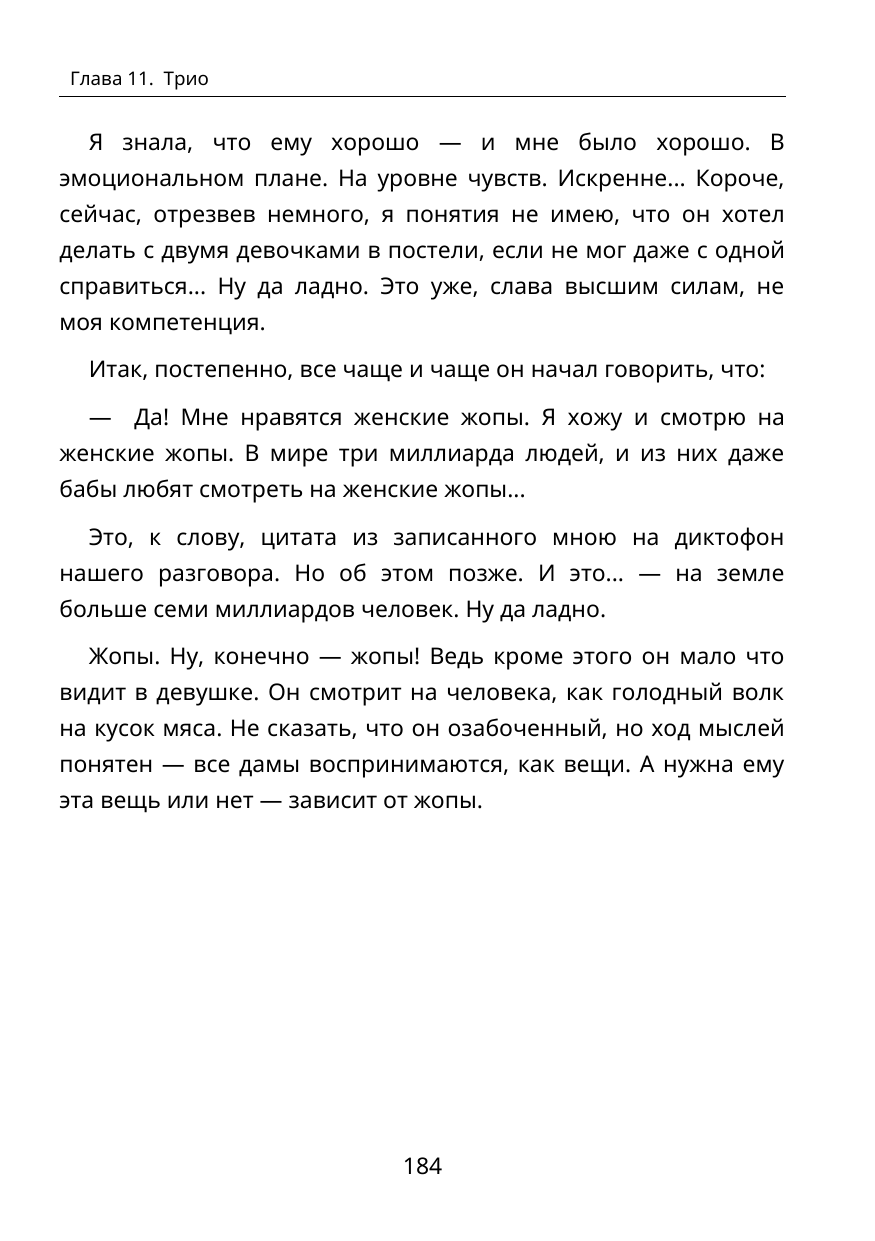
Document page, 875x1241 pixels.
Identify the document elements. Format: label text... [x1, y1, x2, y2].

list Да! Мне нравятся женские жопы. Я хожу и смотрю на женские жопы. В мире три миллиарда людей, и из них даже бабы любят смотреть на женские жопы... [59, 401, 786, 504]
text Жопы. Ну, конечно — жопы! Ведь кроме этого он мало что видит в девушке. Он смотрит на человека, как голодный волк на кусок мяса. Не сказать, что он озабоченный, но ход мыслей понятен — все дамы воспринимаются, как вещи. А нужна ему эта вещь или нет — зависит от жопы. [59, 640, 786, 815]
text Это, к слову, цитата из записанного мною на диктофон нашего разговора. Но об этом позже. И это... — на земле больше семи миллиардов человек. Ну да ладно. [59, 521, 786, 624]
text Я знала, что ему хорошо — и мне было хорошо. В эмоциональном плане. На уровне чувств. Искренне... Короче, сейчас, отрезвев немного, я понятия не имею, что он хотел делать с двумя девочками в постели, если не мог даже с одной справиться... Ну да ладно. Это уже, слава высшим силам, не моя компетенция. [59, 126, 786, 337]
text Итак, постепенно, все чаще и чаще он начал говорить, что: [59, 353, 786, 385]
